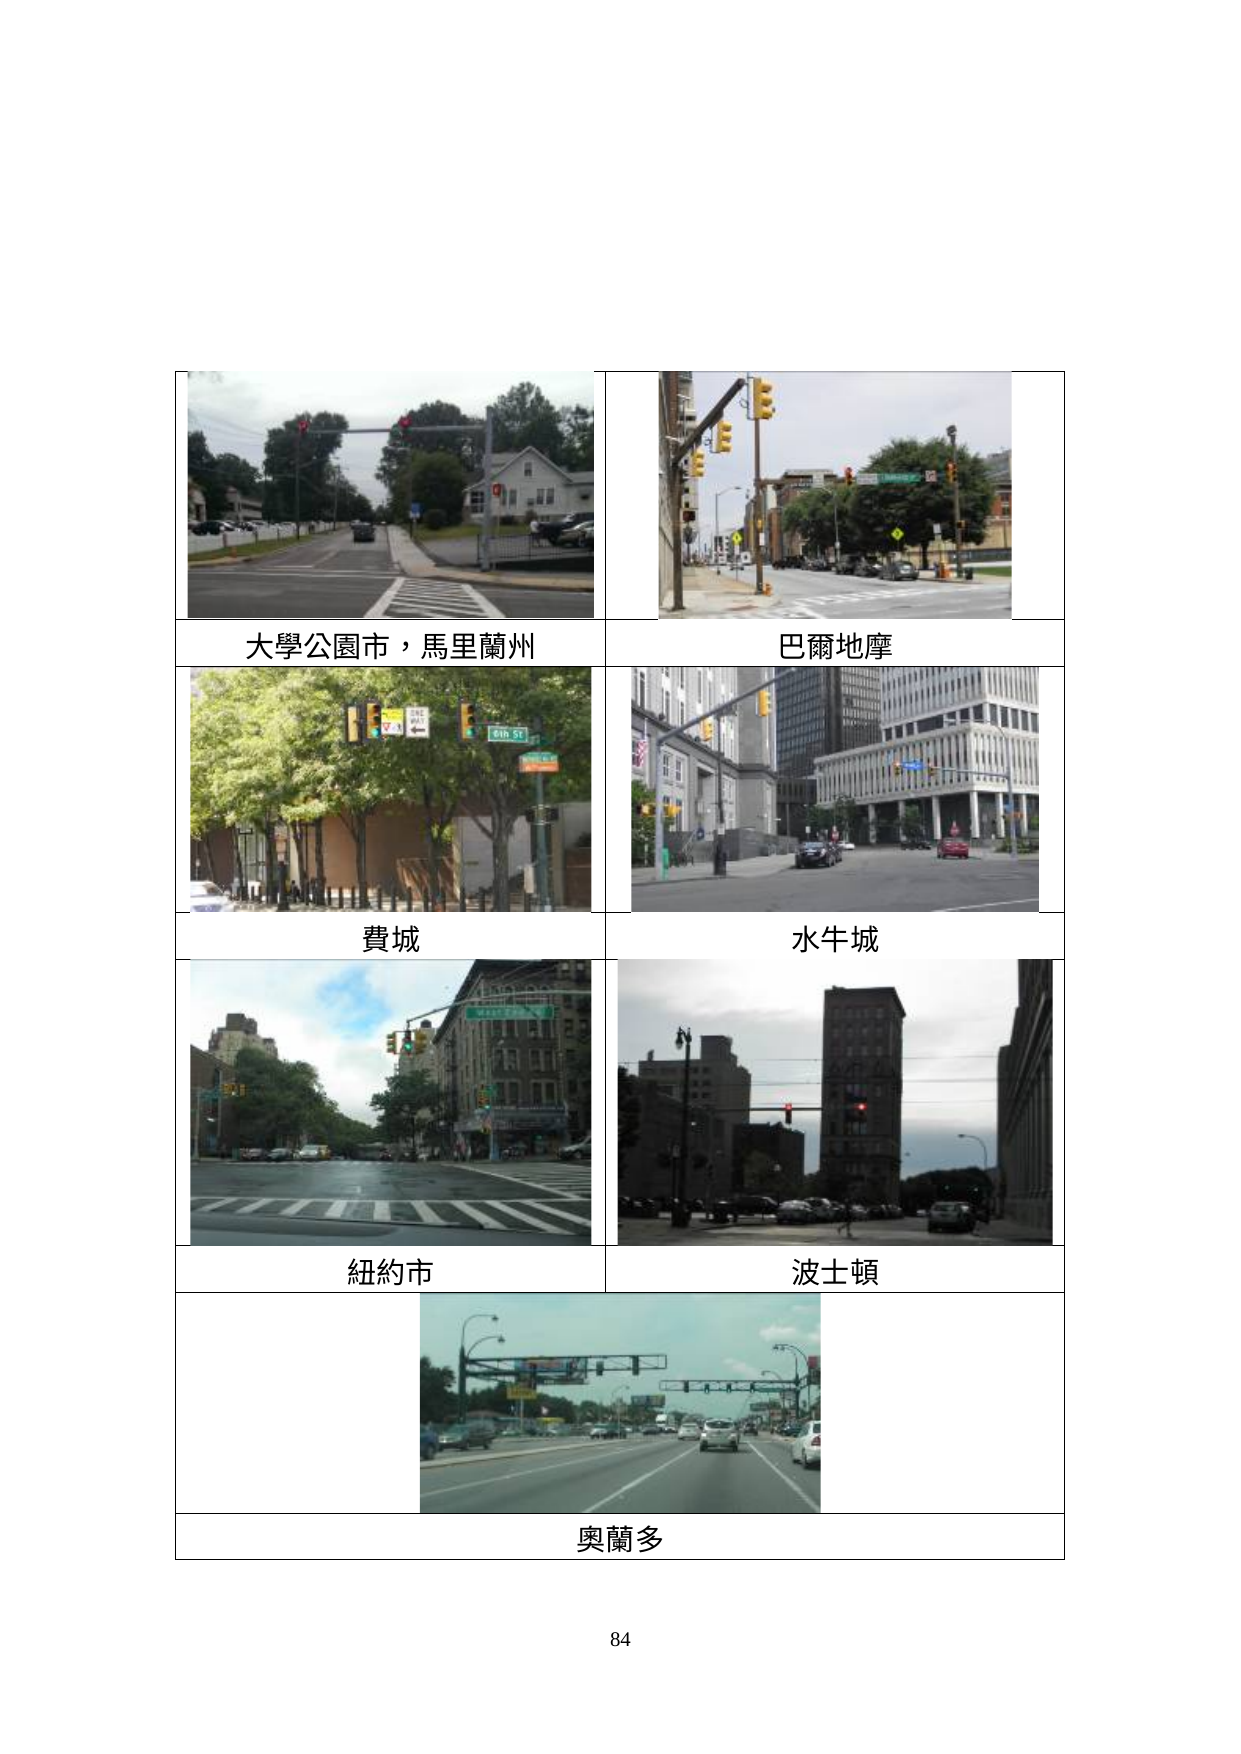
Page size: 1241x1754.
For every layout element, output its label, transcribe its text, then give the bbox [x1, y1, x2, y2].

table_cell [592, 960, 605, 1245]
picture [658, 371, 1012, 619]
table_cell 奧蘭多 [176, 1514, 1064, 1559]
table_cell [821, 1293, 1064, 1512]
table_cell 費城 [176, 913, 605, 959]
picture [617, 959, 1053, 1246]
picture [631, 667, 1039, 912]
table_cell [606, 960, 617, 1245]
picture [190, 959, 592, 1246]
table_cell [176, 960, 190, 1245]
picture [190, 667, 592, 912]
table_cell [176, 1293, 419, 1512]
table_cell 大學公園市，馬里蘭州 [176, 620, 605, 666]
table_cell [176, 667, 591, 913]
table_cell 波士頓 [606, 1246, 1064, 1292]
picture [419, 1293, 821, 1513]
table_cell [1053, 960, 1064, 1245]
table_cell [592, 667, 605, 912]
table_cell 水牛城 [606, 913, 1064, 959]
table_cell [606, 667, 1064, 913]
table_cell 巴爾地摩 [606, 620, 1064, 666]
table_cell 紐約市 [176, 1246, 605, 1292]
table_header [606, 372, 1064, 620]
table_header [176, 372, 605, 619]
picture [187, 371, 594, 618]
